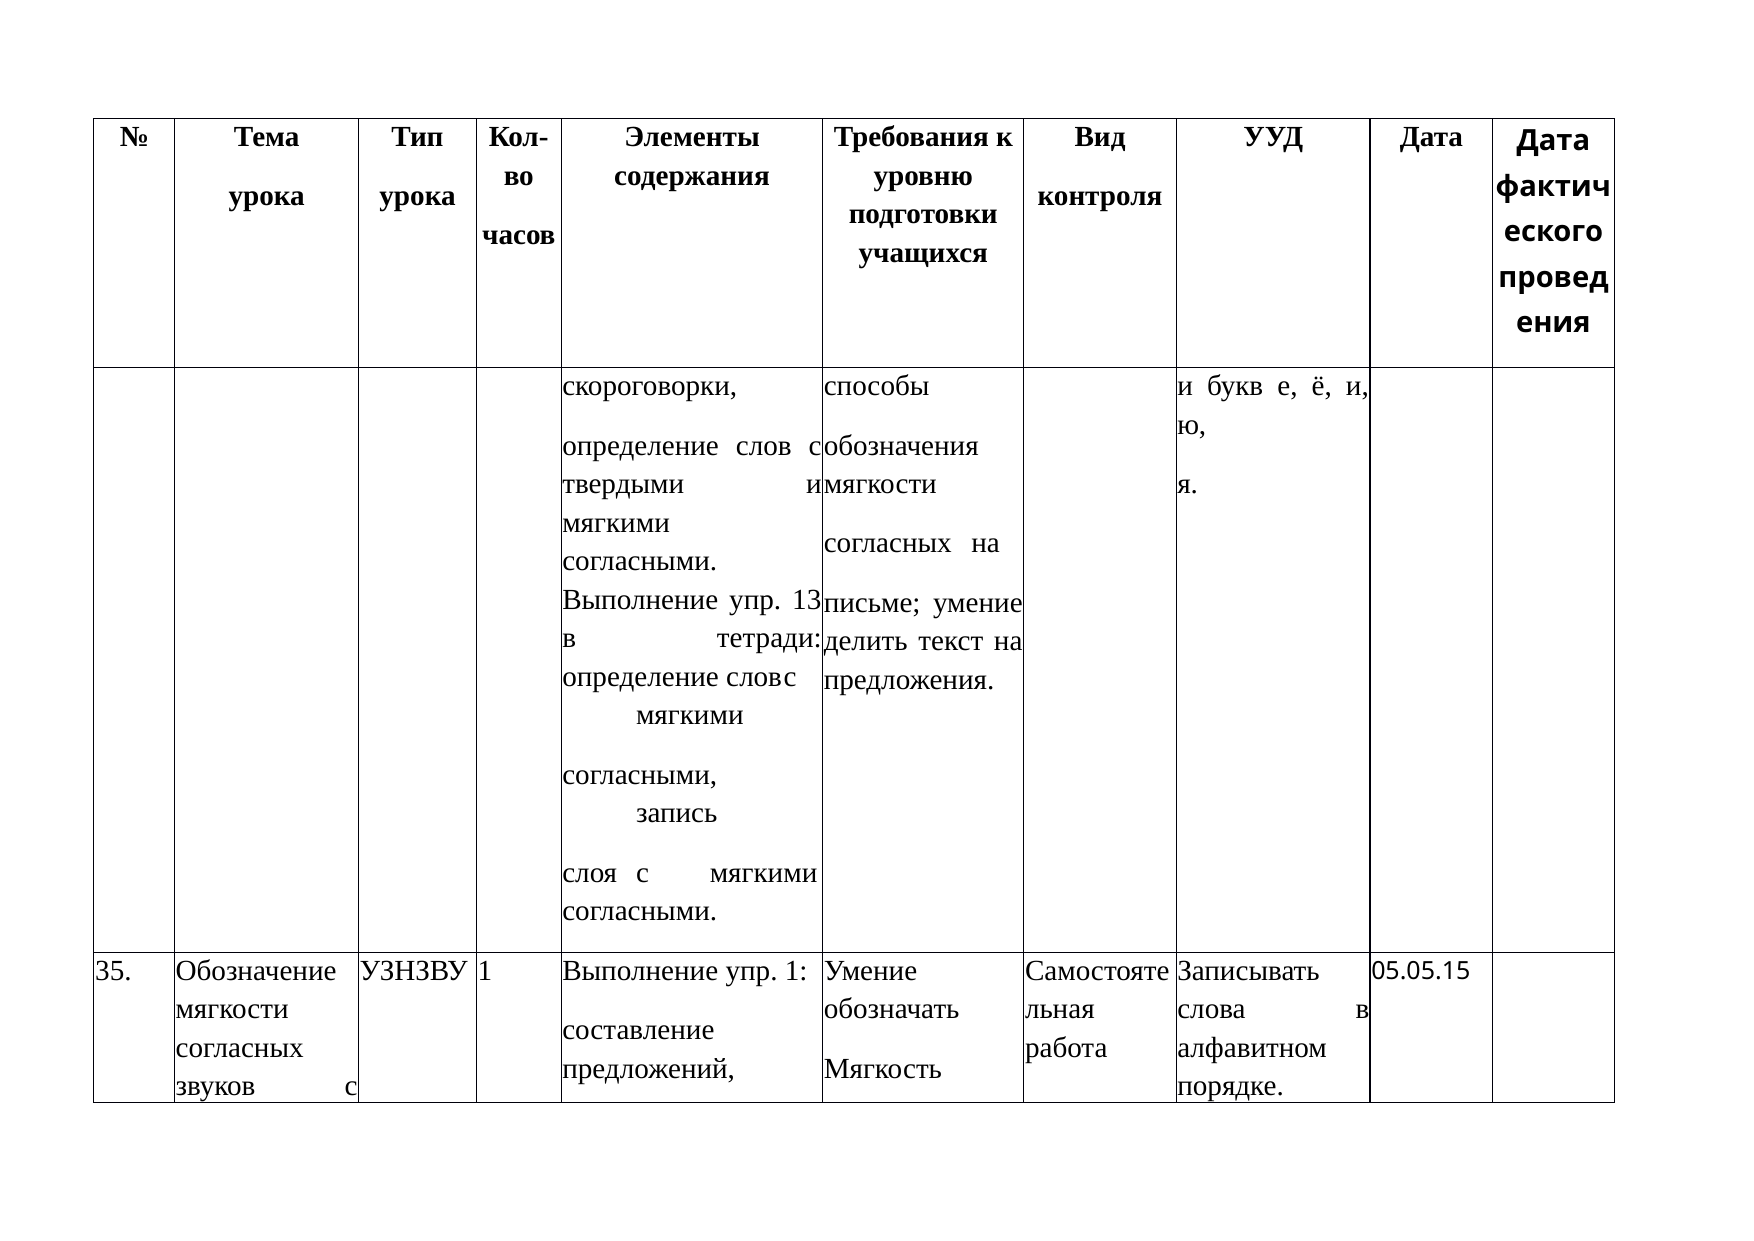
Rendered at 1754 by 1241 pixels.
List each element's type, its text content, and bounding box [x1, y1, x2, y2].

table_cell [175, 368, 358, 952]
table_header № [94, 119, 174, 367]
table_header Требования к уровню подготовки учащихся [823, 119, 1023, 367]
table_header Элементы содержания [562, 119, 822, 367]
table_cell Умение обозначать Мягкость [823, 953, 1023, 1102]
table_cell Обозначение мягкости согласных звуков с [175, 953, 358, 1102]
table_cell и букв е, ё, и, ю, я. [1177, 368, 1369, 952]
table_cell 05.05.15 [1371, 953, 1492, 1102]
table_cell [1493, 368, 1614, 952]
table_cell способы обозначения мягкости согласных на письме; умение делить текст на предложения. [823, 368, 1023, 952]
table_cell [1493, 953, 1614, 1102]
table_cell [359, 368, 476, 952]
table_cell [477, 368, 561, 952]
table_cell скороговорки, определение слов с твердыми и мягкими согласными. Выполнение упр. 13 в тетради: определение слов с мягкими согласными, запись слоя с мягкими согласными. [562, 368, 822, 952]
table_cell 35. [94, 953, 174, 1102]
table_cell 1 [477, 953, 561, 1102]
table_cell Самостоятельная работа [1024, 953, 1176, 1102]
table_header УУД [1177, 119, 1369, 367]
table_header Тема урока [175, 119, 358, 367]
table_header Дата фактического проведения [1493, 119, 1614, 367]
table_header Дата [1371, 119, 1492, 367]
table_cell УЗНЗВУ [359, 953, 476, 1102]
table_cell [1024, 368, 1176, 952]
table_cell Выполнение упр. 1: составление предложений, [562, 953, 822, 1102]
table_header Вид контроля [1024, 119, 1176, 367]
table_header Тип урока [359, 119, 476, 367]
table_cell [1371, 368, 1492, 952]
table_cell [94, 368, 174, 952]
table_cell Записывать слова в алфавитном порядке. [1177, 953, 1369, 1102]
table_header Кол-во часов [477, 119, 561, 367]
